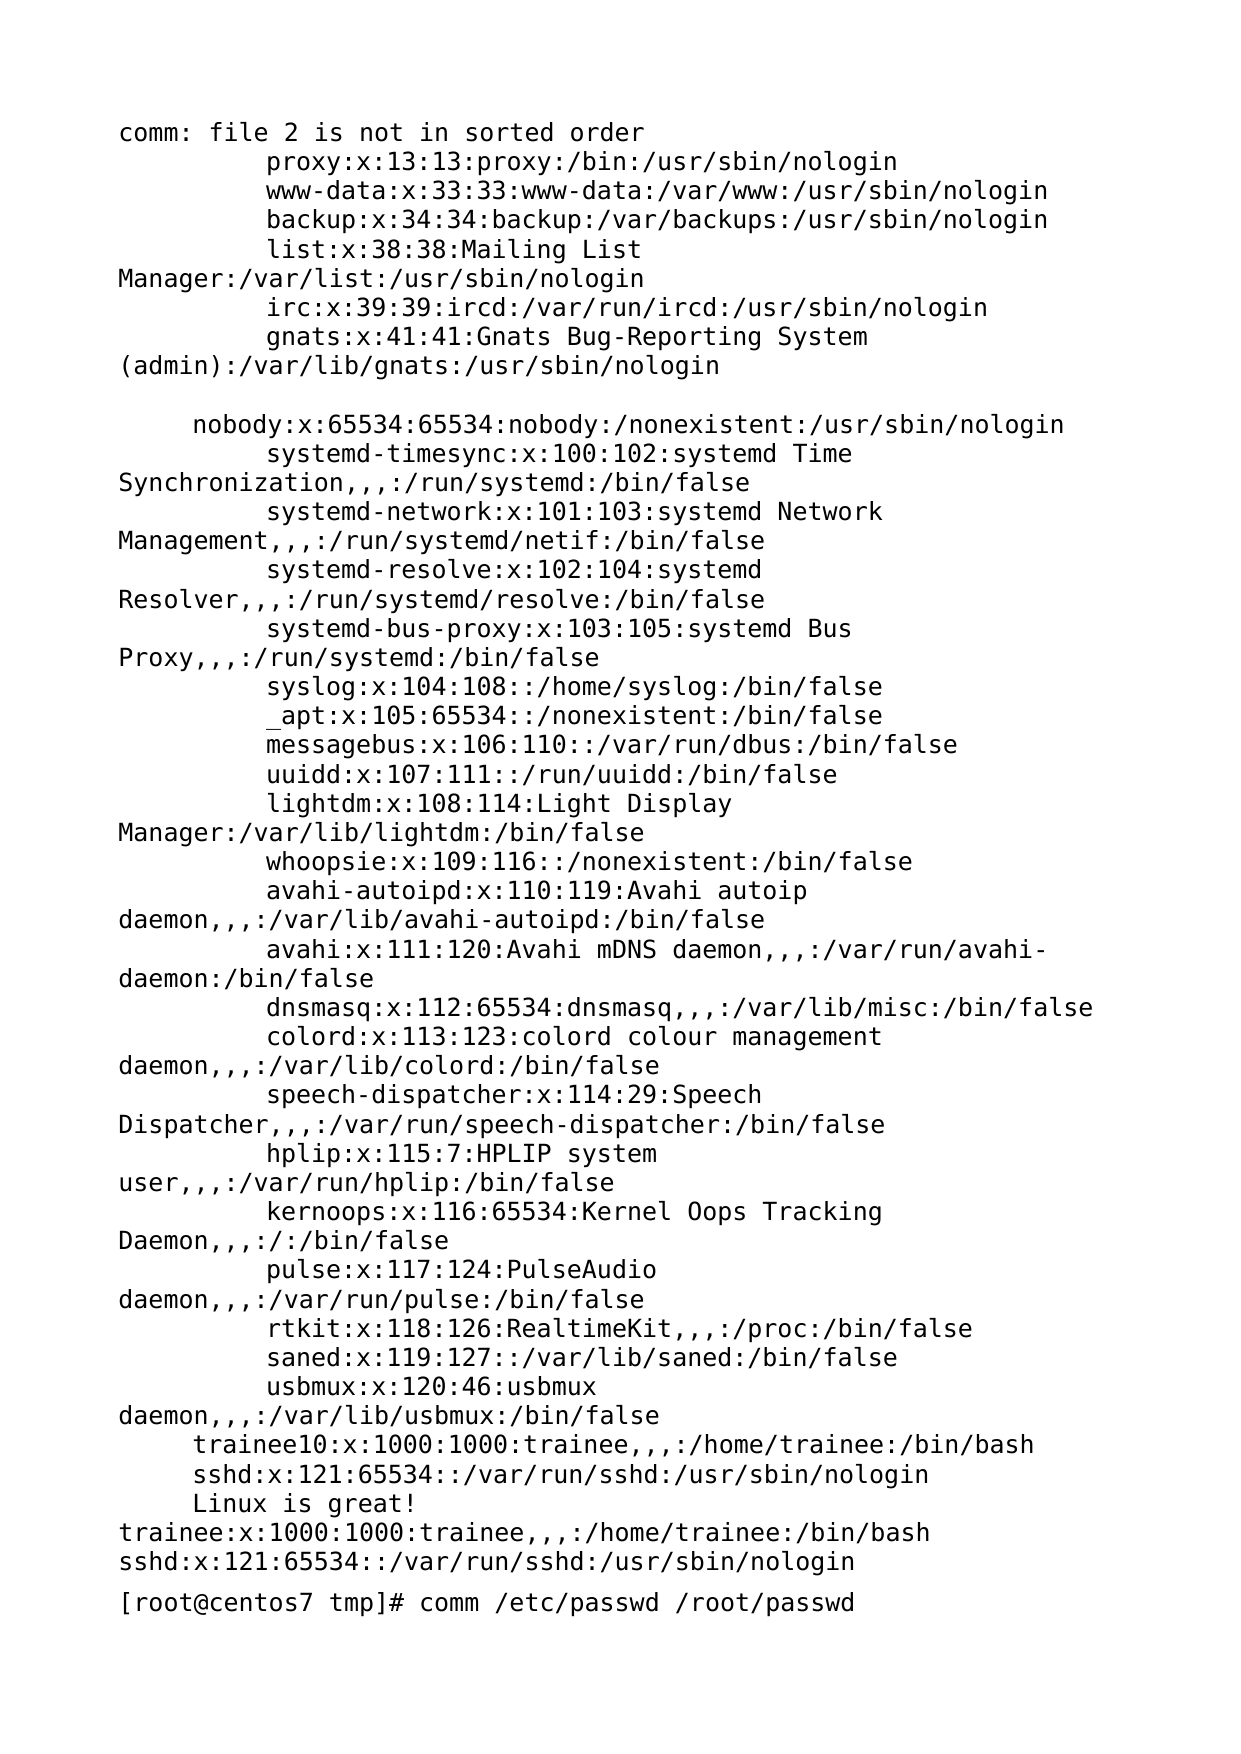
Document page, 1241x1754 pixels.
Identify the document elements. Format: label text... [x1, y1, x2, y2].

text comm: file 2 is not in sorted order proxy:x:13:13:proxy:/bin:/usr/sbin/nologin www-data:x:33:33:www-data:/var/www:/usr/sbin/nologin backup:x:34:34:backup:/var/backups:/usr/sbin/nologin list:x:38:38:Mailing List Manager:/var/list:/usr/sbin/nologin irc:x:39:39:ircd:/var/run/ircd:/usr/sbin/nologin gnats:x:41:41:Gnats Bug-Reporting System (admin):/var/lib/gnats:/usr/sbin/nologin nobody:x:65534:65534:nobody:/nonexistent:/usr/sbin/nologin systemd-timesync:x:100:102:systemd Time Synchronization,,,:/run/systemd:/bin/false systemd-network:x:101:103:systemd Network Management,,,:/run/systemd/netif:/bin/false systemd-resolve:x:102:104:systemd Resolver,,,:/run/systemd/resolve:/bin/false systemd-bus-proxy:x:103:105:systemd Bus Proxy,,,:/run/systemd:/bin/false syslog:x:104:108::/home/syslog:/bin/false _apt:x:105:65534::/nonexistent:/bin/false messagebus:x:106:110::/var/run/dbus:/bin/false uuidd:x:107:111::/run/uuidd:/bin/false lightdm:x:108:114:Light Display Manager:/var/lib/lightdm:/bin/false whoopsie:x:109:116::/nonexistent:/bin/false avahi-autoipd:x:110:119:Avahi autoip daemon,,,:/var/lib/avahi-autoipd:/bin/false avahi:x:111:120:Avahi mDNS daemon,,,:/var/run/avahi-daemon:/bin/false dnsmasq:x:112:65534:dnsmasq,,,:/var/lib/misc:/bin/false colord:x:113:123:colord colour management daemon,,,:/var/lib/colord:/bin/false speech-dispatcher:x:114:29:Speech Dispatcher,,,:/var/run/speech-dispatcher:/bin/false hplip:x:115:7:HPLIP system user,,,:/var/run/hplip:/bin/false kernoops:x:116:65534:Kernel Oops Tracking Daemon,,,:/:/bin/false pulse:x:117:124:PulseAudio daemon,,,:/var/run/pulse:/bin/false rtkit:x:118:126:RealtimeKit,,,:/proc:/bin/false saned:x:119:127::/var/lib/saned:/bin/false usbmux:x:120:46:usbmux daemon,,,:/var/lib/usbmux:/bin/false trainee10:x:1000:1000:trainee,,,:/home/trainee:/bin/bash sshd:x:121:65534::/var/run/sshd:/usr/sbin/nologin Linux is great! trainee:x:1000:1000:trainee,,,:/home/trainee:/bin/bash sshd:x:121:65534::/var/run/sshd:/usr/sbin/nologin [118, 118, 1122, 1576]
text [root@centos7 tmp]# comm /etc/passwd /root/passwd [118, 1588, 1122, 1617]
